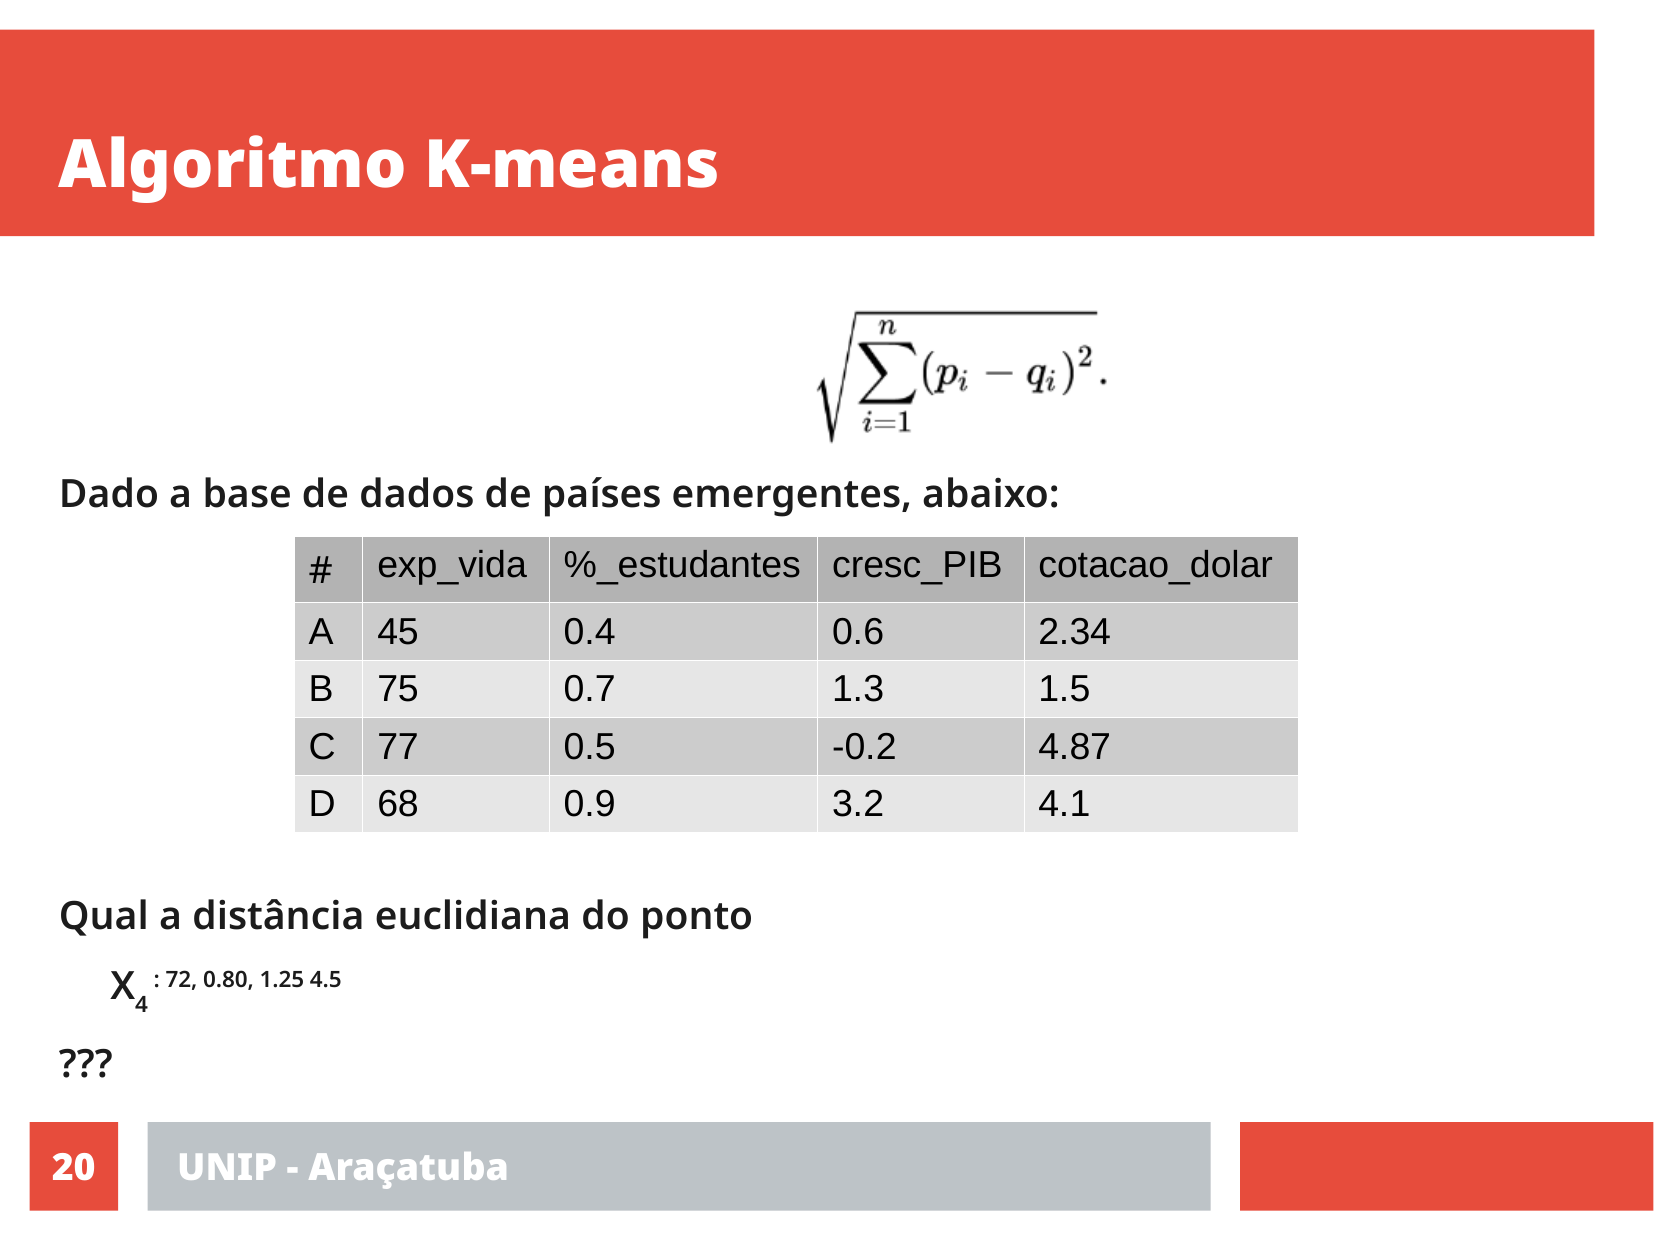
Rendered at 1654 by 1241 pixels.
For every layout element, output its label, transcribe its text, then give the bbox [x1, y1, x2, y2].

picture [811, 281, 1124, 472]
table_cell 0.4 [550, 603, 817, 660]
table_header cresc_PIB [818, 537, 1024, 602]
table_cell 3.2 [818, 776, 1024, 832]
table_cell 1.3 [818, 661, 1024, 717]
table_cell D [295, 776, 362, 832]
table_cell 4.87 [1025, 718, 1298, 775]
table_header %_estudantes [550, 537, 817, 602]
table_cell 0.7 [550, 661, 817, 717]
table_cell 77 [363, 718, 549, 775]
table_header # [295, 537, 362, 602]
table_cell -0.2 [818, 718, 1024, 775]
title Algoritmo K-means [59, 59, 1595, 207]
table_cell 2.34 [1025, 603, 1298, 660]
table_cell C [295, 718, 362, 775]
table_cell 0.6 [818, 603, 1024, 660]
table_header cotacao_dolar [1025, 537, 1298, 602]
table_cell 1.5 [1025, 661, 1298, 717]
table_cell A [295, 603, 362, 660]
table_cell 45 [363, 603, 549, 660]
table_cell 0.9 [550, 776, 817, 832]
table_cell 4.1 [1025, 776, 1298, 832]
table_cell 0.5 [550, 718, 817, 775]
table_header exp_vida [363, 537, 549, 602]
list Dado a base de dados de países emergentes, abaixo: Qual a distância euclidiana do ponto X4 : 72, 0.80, 1.25 4.5 ??? [59, 324, 1565, 1093]
table_cell B [295, 661, 362, 717]
table_cell 75 [363, 661, 549, 717]
table_cell 68 [363, 776, 549, 832]
